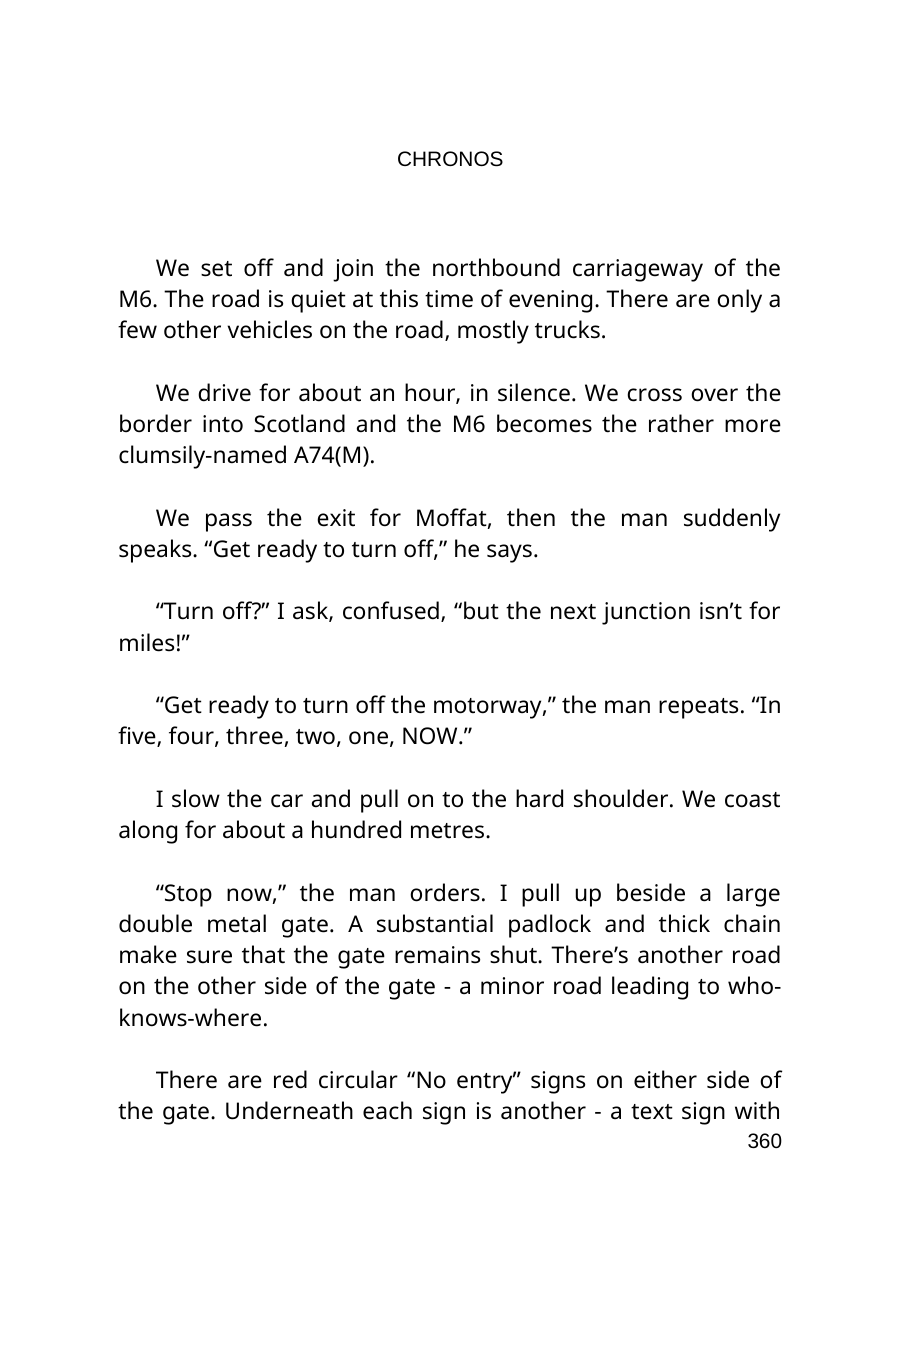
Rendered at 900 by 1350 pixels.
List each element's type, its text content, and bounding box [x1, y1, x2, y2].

text “Stop now,” the man orders. I pull up beside a large double metal gate. A substantial padlock and thick chain make sure that the gate remains shut. There’s another road on the other side of the gate - a minor road leading to who-knows-where. [118, 876, 782, 1033]
text We drive for about an hour, in silence. We cross over the border into Scotland and the M6 becomes the rather more clumsily-named A74(M). [118, 376, 782, 470]
text “Get ready to turn off the motorway,” the man repeats. “In five, four, three, two, one, NOW.” [118, 689, 782, 751]
text I slow the car and pull on to the hard shoulder. We coast along for about a hundred metres. [118, 783, 782, 845]
text We set off and join the northbound carriageway of the M6. The road is quiet at this time of evening. There are only a few other vehicles on the road, mostly trucks. [118, 251, 782, 345]
text “Turn off?” I ask, confused, “but the next junction isn’t for miles!” [118, 595, 782, 658]
text We pass the exit for Moffat, then the man suddenly speaks. “Get ready to turn off,” he says. [118, 501, 782, 564]
text There are red circular “No entry” signs on either side of the gate. Underneath each sign is another - a text sign with [118, 1064, 782, 1126]
